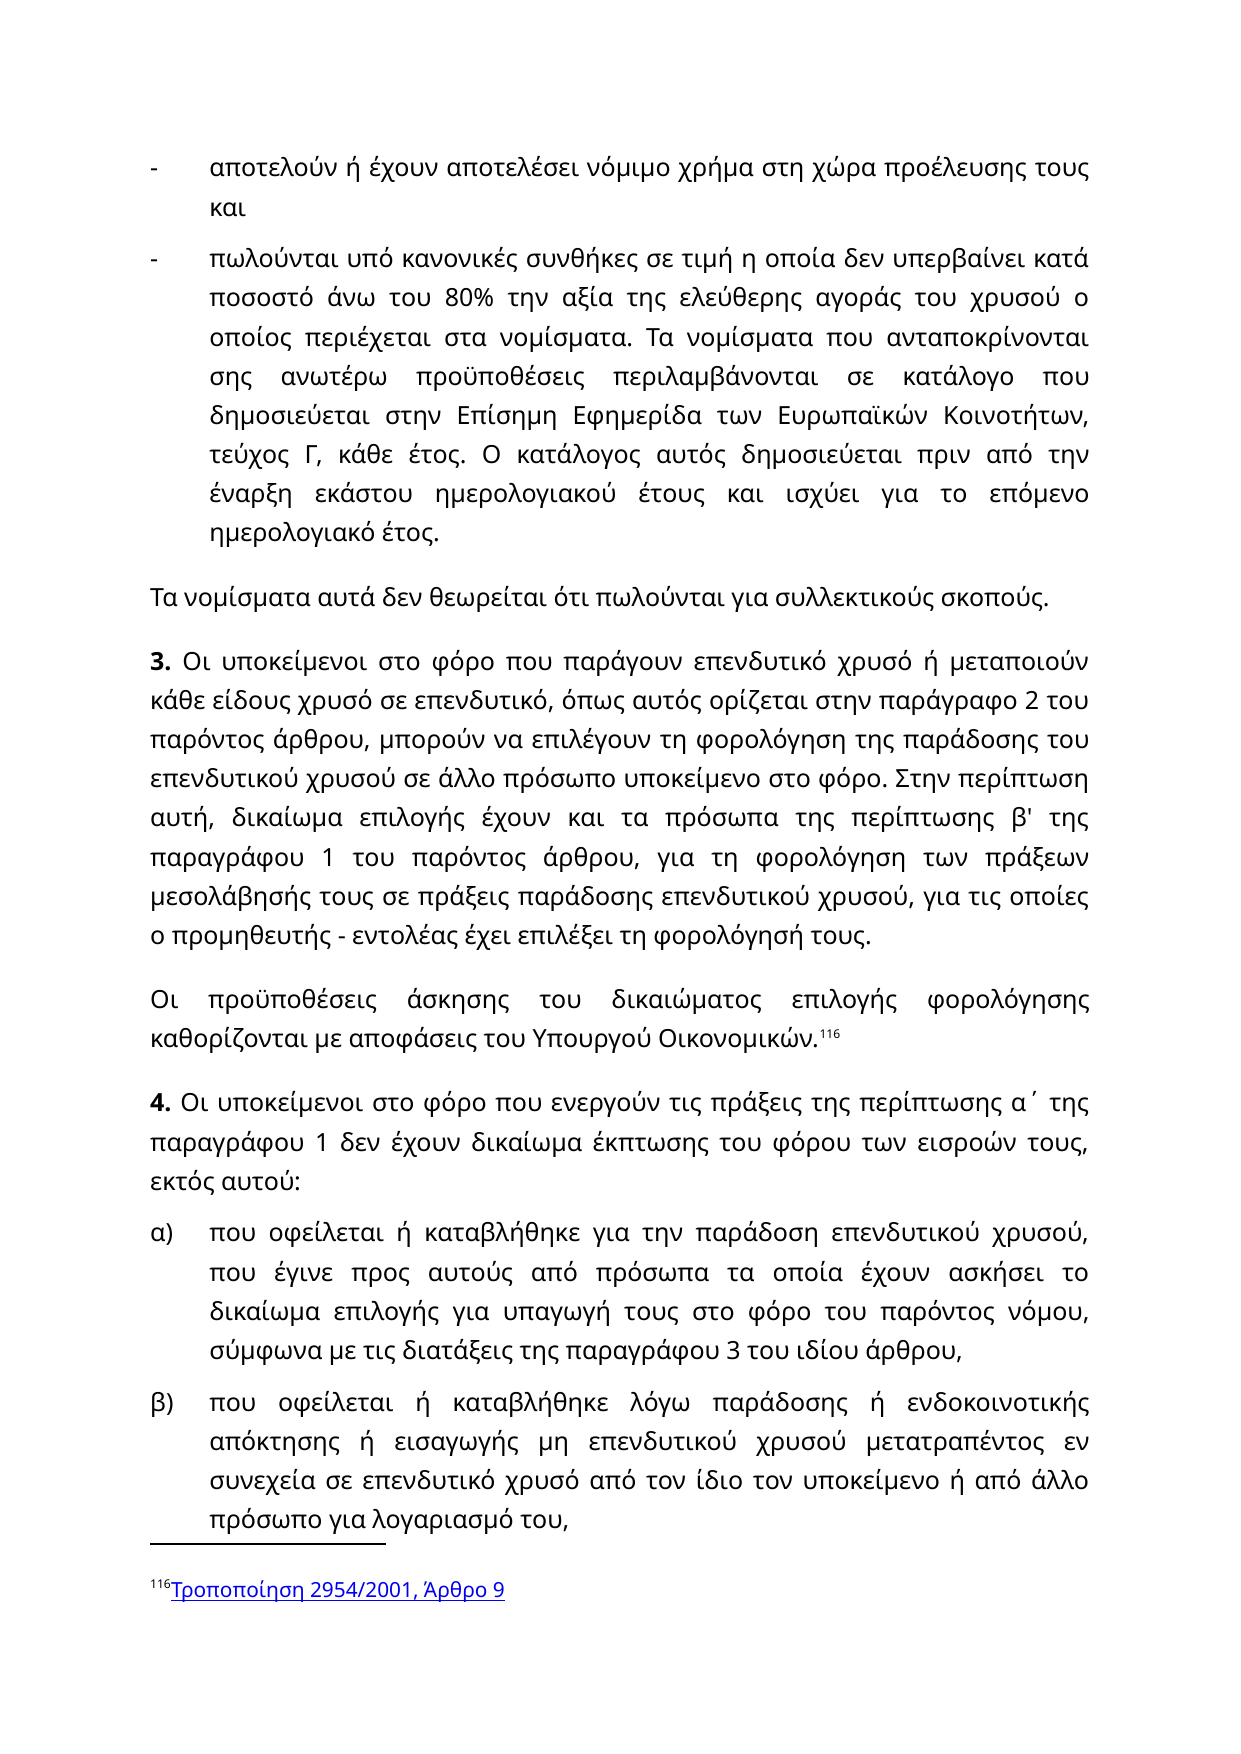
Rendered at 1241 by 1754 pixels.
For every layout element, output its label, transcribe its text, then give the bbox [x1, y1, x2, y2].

list β) που οφείλεται ή καταβλήθηκε λόγω παράδοσης ή ενδοκοινοτικής απόκτησης ή εισαγωγής μη επενδυτικού χρυσού μετατραπέντος εν συνεχεία σε επενδυτικό χρυσό από τον ίδιο τον υποκείμενο ή από άλλο πρόσωπο για λογαριασμό του, [150, 1384, 1090, 1536]
text Τα νομίσματα αυτά δεν θεωρείται ότι πωλούνται για συλλεκτικούς σκοπούς. [150, 579, 1090, 613]
text Οι προϋποθέσεις άσκησης του δικαιώματος επιλογής φορολόγησης καθορίζονται με αποφάσεις του Υπουργού Οικονομικών. [150, 982, 1090, 1055]
text 4. Οι υποκείμενοι στο φόρο που ενεργούν τις πράξεις της περίπτωσης α΄ της παραγράφου 1 δεν έχουν δικαίωμα έκπτωσης του φόρου των εισροών τους, εκτός αυτού: [150, 1085, 1090, 1197]
text 3. Οι υποκείμενοι στο φόρο που παράγουν επενδυτικό χρυσό ή μεταποιούν κάθε είδους χρυσό σε επενδυτικό, όπως αυτός ορίζεται στην παράγραφο 2 του παρόντος άρθρου, μπορούν να επιλέγουν τη φορολόγηση της παράδοσης του επενδυτικού χρυσού σε άλλο πρόσωπο υποκείμενο στο φόρο. Στην περίπτωση αυτή, δικαίωμα επιλογής έχουν και τα πρόσωπα της περίπτωσης β' της παραγράφου 1 του παρόντος άρθρου, για τη φορολόγηση των πράξεων μεσολάβησής τους σε πράξεις παράδοσης επενδυτικού χρυσού, για τις οποίες ο προμηθευτής - εντολέας έχει επιλέξει τη φορολόγησή τους. [150, 643, 1090, 952]
list - αποτελούν ή έχουν αποτελέσει νόμιμο χρήμα στη χώρα προέλευσης τους και [150, 150, 1090, 223]
list α) που οφείλεται ή καταβλήθηκε για την παράδοση επενδυτικού χρυσού, που έγινε προς αυτούς από πρόσωπα τα οποία έχουν ασκήσει το δικαίωμα επιλογής για υπαγωγή τους στο φόρο του παρόντος νόμου, σύμφωνα με τις διατάξεις της παραγράφου 3 του ιδίου άρθρου, [150, 1215, 1090, 1367]
list - πωλούνται υπό κανονικές συνθήκες σε τιμή η οποία δεν υπερβαίνει κατά ποσοστό άνω του 80% την αξία της ελεύθερης αγοράς του χρυσού ο οποίος περιέχεται στα νομίσματα. Τα νομίσματα που ανταποκρίνονται σης ανωτέρω προϋποθέσεις περιλαμβάνονται σε κατάλογο που δημοσιεύεται στην Επίσημη Εφημερίδα των Ευρωπαϊκών Κοινοτήτων, τεύχος Γ, κάθε έτος. Ο κατάλογος αυτός δημοσιεύεται πριν από την έναρξη εκάστου ημερολογιακού έτους και ισχύει για το επόμενο ημερολογιακό έτος. [150, 241, 1090, 549]
text Τροποποίηση 2954/2001, Άρθρο 9 [150, 1576, 1090, 1604]
